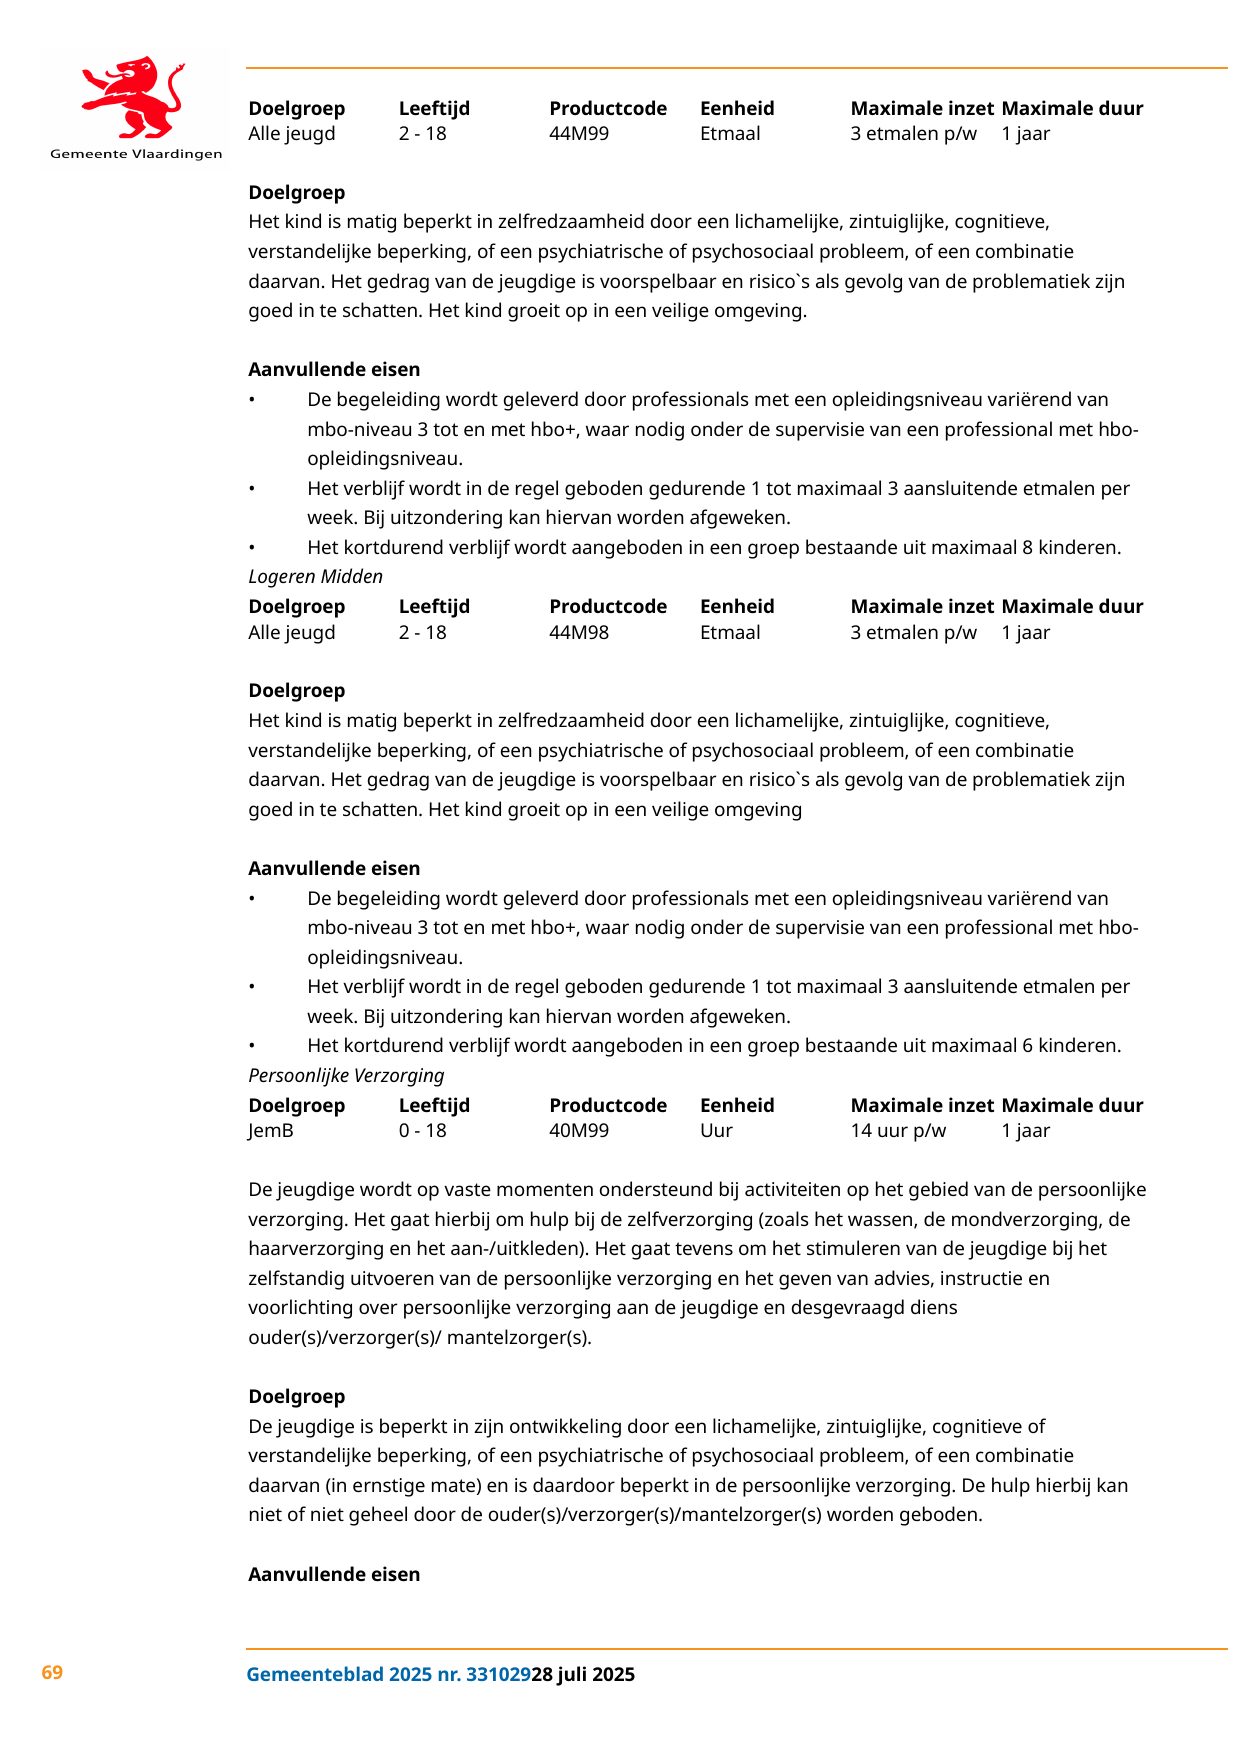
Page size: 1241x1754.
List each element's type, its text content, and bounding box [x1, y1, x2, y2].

table_cell Alle jeugd [248, 619, 398, 645]
list De begeleiding wordt geleverd door professionals met een opleidingsniveau variërend van mbo-niveau 3 tot en met hbo+, waar nodig onder de supervisie van een professional met hbo-opleidingsniveau. [248, 386, 1152, 471]
list De begeleiding wordt geleverd door professionals met een opleidingsniveau variërend van mbo-niveau 3 tot en met hbo+, waar nodig onder de supervisie van een professional met hbo-opleidingsniveau. [248, 885, 1152, 969]
text Aanvullende eisen [248, 357, 1152, 382]
text Persoonlijke Verzorging [248, 1062, 1152, 1088]
text Het kind is matig beperkt in zelfredzaamheid door een lichamelijke, zintuiglijke, cognitieve, verstandelijke beperking, of een psychiatrische of psychosociaal probleem, of een combinatie daarvan. Het gedrag van de jeugdige is voorspelbaar en risico`s als gevolg van de problematiek zijn goed in te schatten. Het kind groeit op in een veilige omgeving. [248, 209, 1152, 323]
table_cell 2 - 18 [399, 619, 549, 645]
table_cell 44M99 [549, 121, 700, 146]
table_header Eenheid [700, 1092, 850, 1118]
list Het kortdurend verblijf wordt aangeboden in een groep bestaande uit maximaal 8 kinderen. [248, 534, 1152, 560]
table_cell Etmaal [700, 619, 850, 645]
table_header Maximale duur [1001, 95, 1152, 121]
picture [41, 47, 231, 172]
table_cell Etmaal [700, 121, 850, 146]
table_header Productcode [549, 593, 700, 619]
table_header Leeftijd [399, 95, 549, 121]
table_cell Alle jeugd [248, 121, 398, 146]
table_cell 2 - 18 [399, 121, 549, 146]
text Doelgroep [248, 678, 1152, 703]
table_header Maximale duur [1001, 593, 1152, 619]
list Het kortdurend verblijf wordt aangeboden in een groep bestaande uit maximaal 6 kinderen. [248, 1033, 1152, 1058]
table_header Maximale inzet [850, 593, 1001, 619]
text Aanvullende eisen [248, 1561, 1152, 1586]
table_header Productcode [549, 1092, 700, 1118]
table_header Productcode [549, 95, 700, 121]
table_header Doelgroep [248, 593, 398, 619]
table_cell 1 jaar [1001, 619, 1152, 645]
table_cell 0 - 18 [399, 1118, 549, 1143]
table_cell JemB [248, 1118, 398, 1143]
table_header Eenheid [700, 593, 850, 619]
table_cell 1 jaar [1001, 1118, 1152, 1143]
table_header Doelgroep [248, 1092, 398, 1118]
table_cell 3 etmalen p/w [850, 121, 1001, 146]
table_header Maximale inzet [850, 95, 1001, 121]
table_header Maximale duur [1001, 1092, 1152, 1118]
text Doelgroep [248, 1383, 1152, 1409]
text Aanvullende eisen [248, 855, 1152, 881]
table_header Leeftijd [399, 1092, 549, 1118]
table_cell 44M98 [549, 619, 700, 645]
text De jeugdige wordt op vaste momenten ondersteund bij activiteiten op het gebied van de persoonlijke verzorging. Het gaat hierbij om hulp bij de zelfverzorging (zoals het wassen, de mondverzorging, de haarverzorging en het aan-/uitkleden). Het gaat tevens om het stimuleren van de jeugdige bij het zelfstandig uitvoeren van de persoonlijke verzorging en het geven van advies, instructie en voorlichting over persoonlijke verzorging aan de jeugdige en desgevraagd diens ouder(s)/verzorger(s)/ mantelzorger(s). [248, 1176, 1152, 1350]
table_header Eenheid [700, 95, 850, 121]
list Het verblijf wordt in de regel geboden gedurende 1 tot maximaal 3 aansluitende etmalen per week. Bij uitzondering kan hiervan worden afgeweken. [248, 475, 1152, 530]
list Het verblijf wordt in de regel geboden gedurende 1 tot maximaal 3 aansluitende etmalen per week. Bij uitzondering kan hiervan worden afgeweken. [248, 973, 1152, 1029]
table_cell 40M99 [549, 1118, 700, 1143]
table_cell 1 jaar [1001, 121, 1152, 146]
table_header Doelgroep [248, 95, 398, 121]
table_cell 14 uur p/w [850, 1118, 1001, 1143]
table_cell Uur [700, 1118, 850, 1143]
text Logeren Midden [248, 564, 1152, 589]
text De jeugdige is beperkt in zijn ontwikkeling door een lichamelijke, zintuiglijke, cognitieve of verstandelijke beperking, of een psychiatrische of psychosociaal probleem, of een combinatie daarvan (in ernstige mate) en is daardoor beperkt in de persoonlijke verzorging. De hulp hierbij kan niet of niet geheel door de ouder(s)/verzorger(s)/mantelzorger(s) worden geboden. [248, 1413, 1152, 1527]
table_header Leeftijd [399, 593, 549, 619]
text Doelgroep [248, 179, 1152, 205]
text Het kind is matig beperkt in zelfredzaamheid door een lichamelijke, zintuiglijke, cognitieve, verstandelijke beperking, of een psychiatrische of psychosociaal probleem, of een combinatie daarvan. Het gedrag van de jeugdige is voorspelbaar en risico`s als gevolg van de problematiek zijn goed in te schatten. Het kind groeit op in een veilige omgeving [248, 707, 1152, 822]
table_cell 3 etmalen p/w [850, 619, 1001, 645]
table_header Maximale inzet [850, 1092, 1001, 1118]
